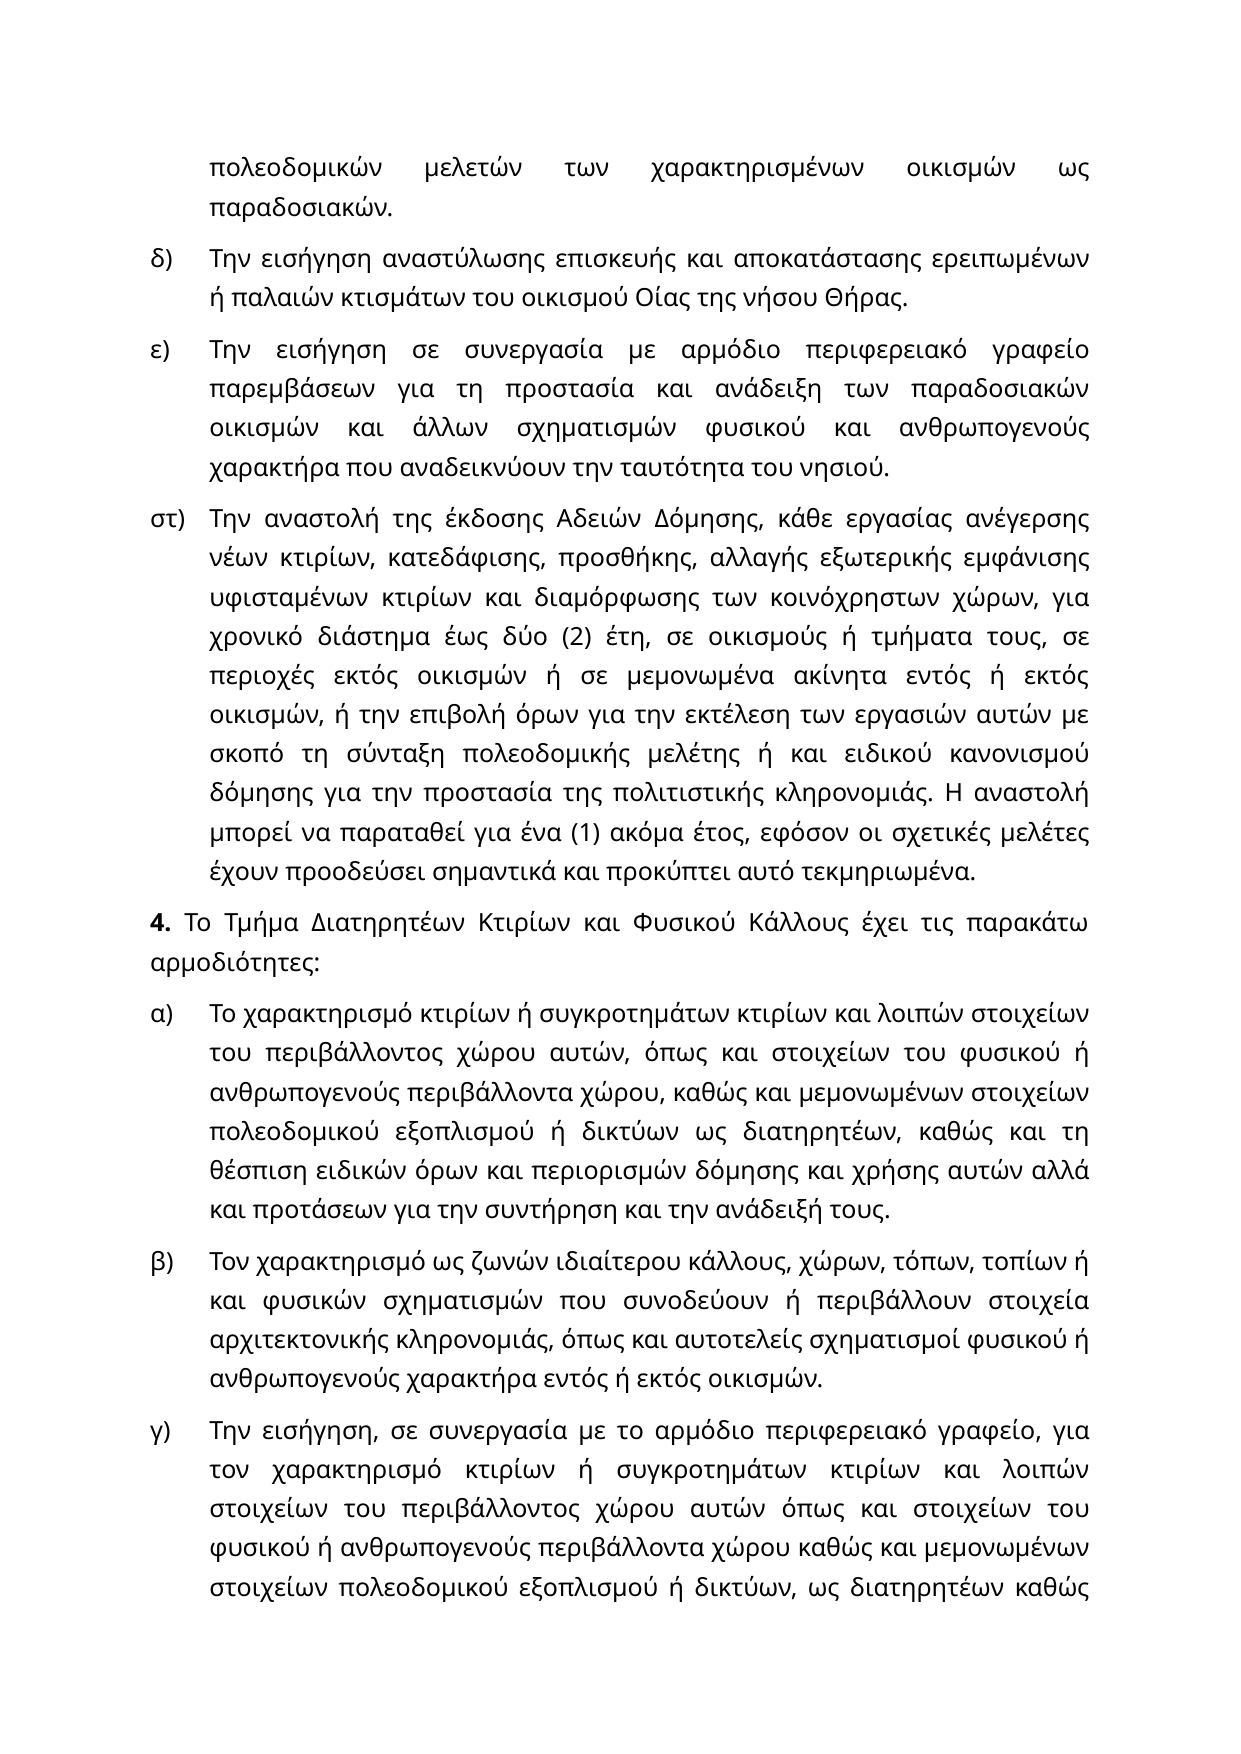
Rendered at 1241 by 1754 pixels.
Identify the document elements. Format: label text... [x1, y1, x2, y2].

text 4. Το Τμήμα Διατηρητέων Κτιρίων και Φυσικού Κάλλους έχει τις παρακάτω αρμοδιότητες: [150, 905, 1090, 978]
list στ) Την αναστολή της έκδοσης Αδειών Δόμησης, κάθε εργασίας ανέγερσης νέων κτιρίων, κατεδάφισης, προσθήκης, αλλαγής εξωτερικής εμφάνισης υφισταμένων κτιρίων και διαμόρφωσης των κοινόχρηστων χώρων, για χρονικό διάστημα έως δύο (2) έτη, σε οικισμούς ή τμήματα τους, σε περιοχές εκτός οικισμών ή σε μεμονωμένα ακίνητα εντός ή εκτός οικισμών, ή την επιβολή όρων για την εκτέλεση των εργασιών αυτών με σκοπό τη σύνταξη πολεοδομικής μελέτης ή και ειδικού κανονισμού δόμησης για την προστασία της πολιτιστικής κληρονομιάς. Η αναστολή μπορεί να παραταθεί για ένα (1) ακόμα έτος, εφόσον οι σχετικές μελέτες έχουν προοδεύσει σημαντικά και προκύπτει αυτό τεκμηριωμένα. [150, 501, 1090, 887]
list ε) Την εισήγηση σε συνεργασία με αρμόδιο περιφερειακό γραφείο παρεμβάσεων για τη προστασία και ανάδειξη των παραδοσιακών οικισμών και άλλων σχηματισμών φυσικού και ανθρωπογενούς χαρακτήρα που αναδεικνύουν την ταυτότητα του νησιού. [150, 332, 1090, 483]
list δ) Την εισήγηση αναστύλωσης επισκευής και αποκατάστασης ερειπωμένων ή παλαιών κτισμάτων του οικισμού Οίας της νήσου Θήρας. [150, 241, 1090, 314]
list γ) Την εισήγηση, σε συνεργασία με το αρμόδιο περιφερειακό γραφείο, για τον χαρακτηρισμό κτιρίων ή συγκροτημάτων κτιρίων και λοιπών στοιχείων του περιβάλλοντος χώρου αυτών όπως και στοιχείων του φυσικού ή ανθρωπογενούς περιβάλλοντα χώρου καθώς και μεμονωμένων στοιχείων πολεοδομικού εξοπλισμού ή δικτύων, ως διατηρητέων καθώς [150, 1412, 1090, 1603]
list πολεοδομικών μελετών των χαρακτηρισμένων οικισμών ως παραδοσιακών. [150, 150, 1090, 223]
list α) Το χαρακτηρισμό κτιρίων ή συγκροτημάτων κτιρίων και λοιπών στοιχείων του περιβάλλοντος χώρου αυτών, όπως και στοιχείων του φυσικού ή ανθρωπογενούς περιβάλλοντα χώρου, καθώς και μεμονωμένων στοιχείων πολεοδομικού εξοπλισμού ή δικτύων ως διατηρητέων, καθώς και τη θέσπιση ειδικών όρων και περιορισμών δόμησης και χρήσης αυτών αλλά και προτάσεων για την συντήρηση και την ανάδειξή τους. [150, 996, 1090, 1226]
list β) Τον χαρακτηρισμό ως ζωνών ιδιαίτερου κάλλους, χώρων, τόπων, τοπίων ή και φυσικών σχηματισμών που συνοδεύουν ή περιβάλλουν στοιχεία αρχιτεκτονικής κληρονομιάς, όπως και αυτοτελείς σχηματισμοί φυσικού ή ανθρωπογενούς χαρακτήρα εντός ή εκτός οικισμών. [150, 1243, 1090, 1395]
